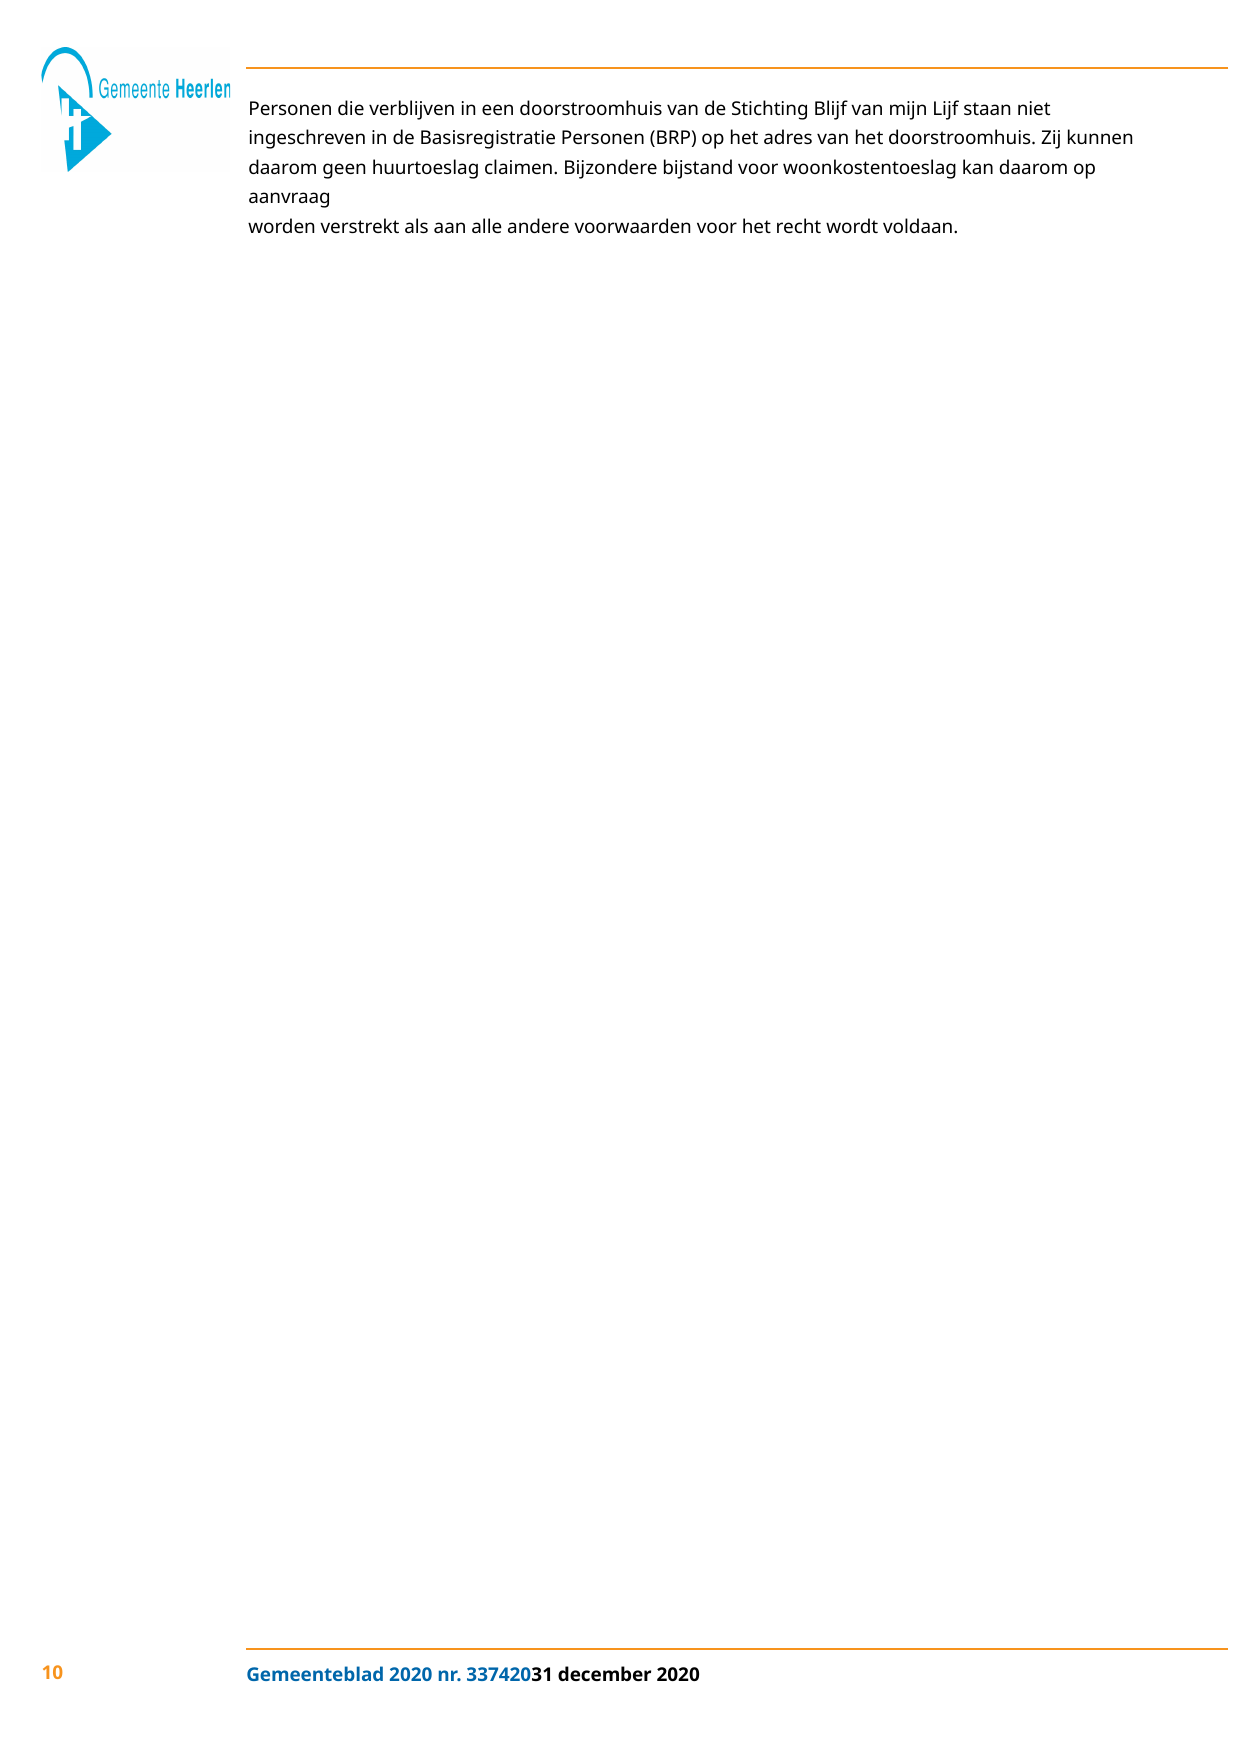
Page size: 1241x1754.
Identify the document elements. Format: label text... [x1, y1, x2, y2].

text Personen die verblijven in een doorstroomhuis van de Stichting Blijf van mijn Lijf staan niet ingeschreven in de Basisregistratie Personen (BRP) op het adres van het doorstroomhuis. Zij kunnen daarom geen huurtoeslag claimen. Bijzondere bijstand voor woonkostentoeslag kan daarom op aanvraag [248, 95, 1152, 209]
picture [41, 47, 231, 172]
picture [41, 47, 59, 70]
text worden verstrekt als aan alle andere voorwaarden voor het recht wordt voldaan. [248, 213, 1152, 239]
